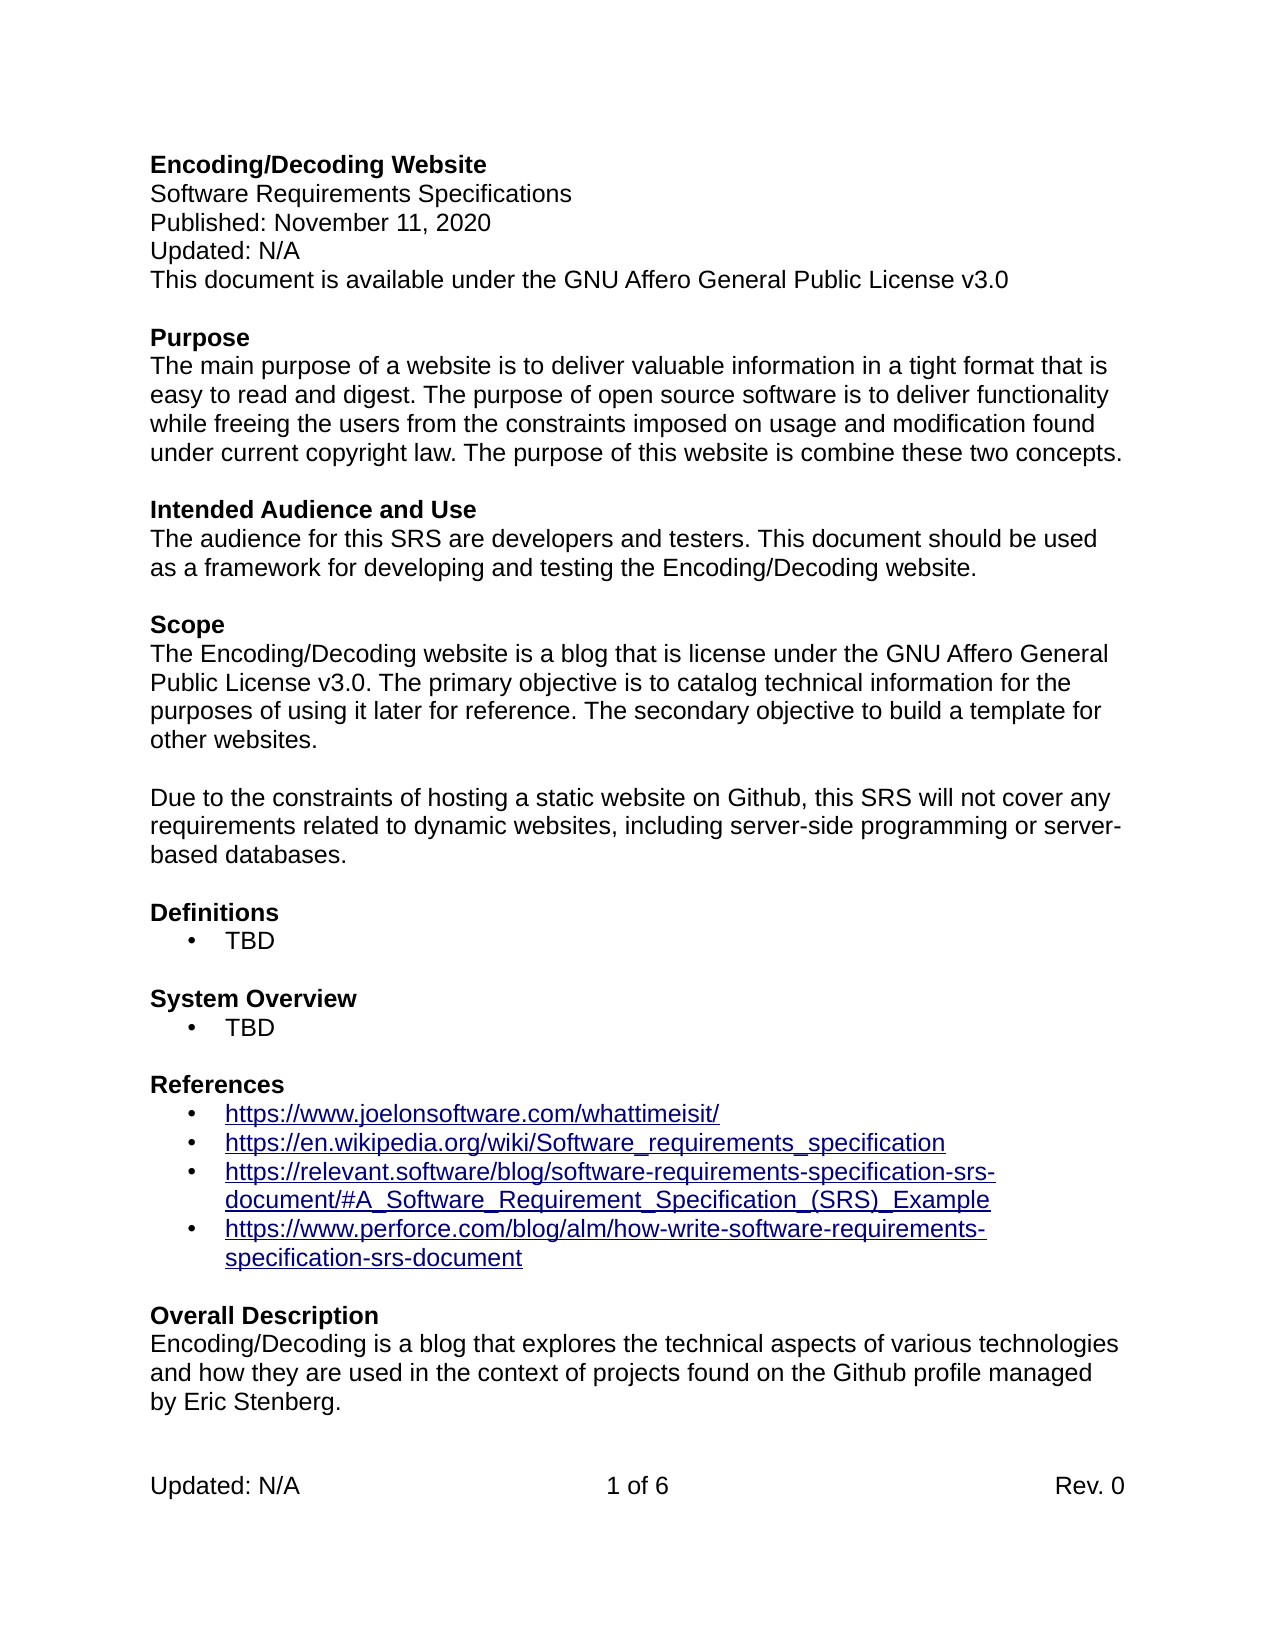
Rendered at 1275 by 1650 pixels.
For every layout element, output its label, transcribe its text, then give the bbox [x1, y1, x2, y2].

text The main purpose of a website is to deliver valuable information in a tight format that is easy to read and digest. The purpose of open source software is to deliver functionality while freeing the users from the constraints imposed on usage and modification found under current copyright law. The purpose of this website is combine these two concepts. [150, 351, 1125, 466]
list https://www.perforce.com/blog/alm/how-write-software-requirements-specification-srs-document [187, 1214, 1125, 1272]
text The audience for this SRS are developers and testers. This document should be used as a framework for developing and testing the Encoding/Decoding website. [150, 524, 1125, 581]
list https://en.wikipedia.org/wiki/Software_requirements_specification [187, 1128, 1125, 1157]
text References [150, 1070, 1125, 1099]
text System Overview [150, 984, 1125, 1013]
text Published: November 11, 2020 [150, 207, 1125, 236]
text Purpose [150, 322, 1125, 351]
text Scope [150, 610, 1125, 639]
text This document is available under the GNU Affero General Public License v3.0 [150, 265, 1125, 294]
list https://www.joelonsoftware.com/whattimeisit/ [187, 1099, 1125, 1128]
text Software Requirements Specifications [150, 179, 1125, 207]
text Intended Audience and Use [150, 495, 1125, 524]
list TBD [187, 1013, 1125, 1041]
list https://relevant.software/blog/software-requirements-specification-srs-document/#A_Software_Requirement_Specification_(SRS)_Example [187, 1157, 1125, 1214]
text Updated: N/A [150, 236, 1125, 265]
text Due to the constraints of hosting a static website on Github, this SRS will not cover any requirements related to dynamic websites, including server-side programming or server-based databases. [150, 782, 1125, 869]
text Definitions [150, 897, 1125, 926]
list TBD [187, 926, 1125, 955]
text Overall Description [150, 1301, 1125, 1329]
text The Encoding/Decoding website is a blog that is license under the GNU Affero General Public License v3.0. The primary objective is to catalog technical information for the purposes of using it later for reference. The secondary objective to build a template for other websites. [150, 639, 1125, 754]
text Encoding/Decoding Website [150, 150, 1125, 179]
text Encoding/Decoding is a blog that explores the technical aspects of various technologies and how they are used in the context of projects found on the Github profile managed by Eric Stenberg. [150, 1329, 1125, 1416]
